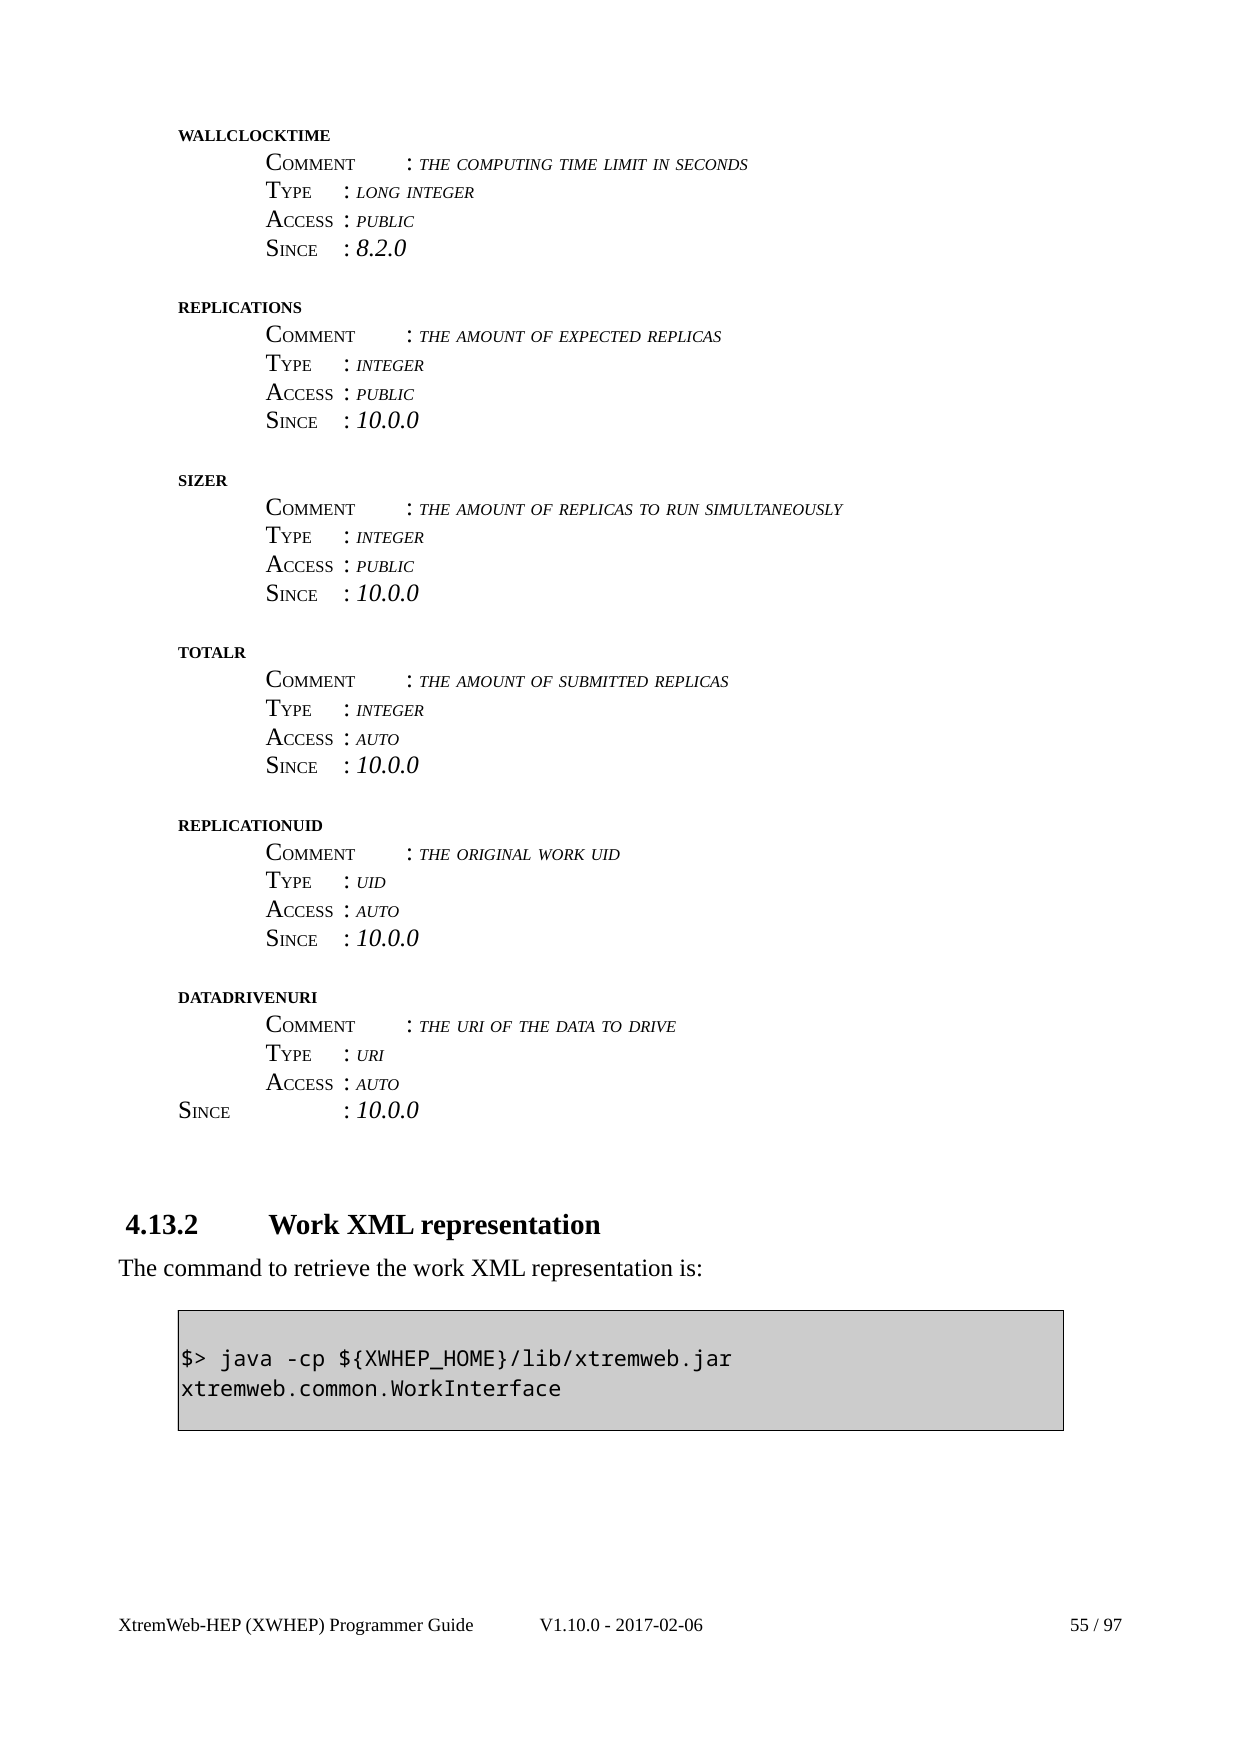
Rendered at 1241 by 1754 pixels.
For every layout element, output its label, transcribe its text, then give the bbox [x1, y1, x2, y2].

text Since : 10.0.0 [265, 578, 1122, 607]
text Access : auto [265, 894, 1122, 923]
text Comment : the amount of expected replicas [265, 319, 1122, 348]
subtitle Work XML representation [118, 1207, 1122, 1240]
text Since : 10.0.0 [178, 1096, 1122, 1124]
text Access : auto [265, 1067, 1122, 1096]
text totalr [178, 636, 1122, 664]
text Type : integer [265, 348, 1122, 377]
text Access : public [265, 377, 1122, 406]
text Type : long integer [265, 176, 1122, 204]
text Type : uid [265, 866, 1122, 894]
text Since : 10.0.0 [265, 406, 1122, 434]
text Access : public [265, 204, 1122, 233]
text replicationuid [178, 808, 1122, 837]
text replications [178, 291, 1122, 319]
text Comment : the amount of replicas to run simultaneously [265, 492, 1122, 521]
text Since : 10.0.0 [265, 751, 1122, 779]
text $> java -cp ${XWHEP_HOME}/lib/xtremweb.jar xtremweb.common.WorkInterface [179, 1340, 1063, 1400]
text Comment : the original work uid [265, 837, 1122, 866]
text sizer [178, 463, 1122, 492]
text Comment : the uri of the data to drive [265, 1009, 1122, 1038]
text datadrivenuri [178, 981, 1122, 1009]
text Since : 10.0.0 [265, 923, 1122, 952]
text Access : public [265, 549, 1122, 578]
text The command to retrieve the work XML representation is: [118, 1253, 1122, 1282]
text Access : auto [265, 722, 1122, 751]
text Type : integer [265, 693, 1122, 722]
text Type : uri [265, 1038, 1122, 1067]
text Type : integer [265, 521, 1122, 549]
text Comment : the computing time limit in seconds [265, 147, 1122, 176]
text wallclocktime [178, 118, 1122, 147]
text Comment : the amount of submitted replicas [265, 664, 1122, 693]
text Since : 8.2.0 [265, 233, 1122, 262]
